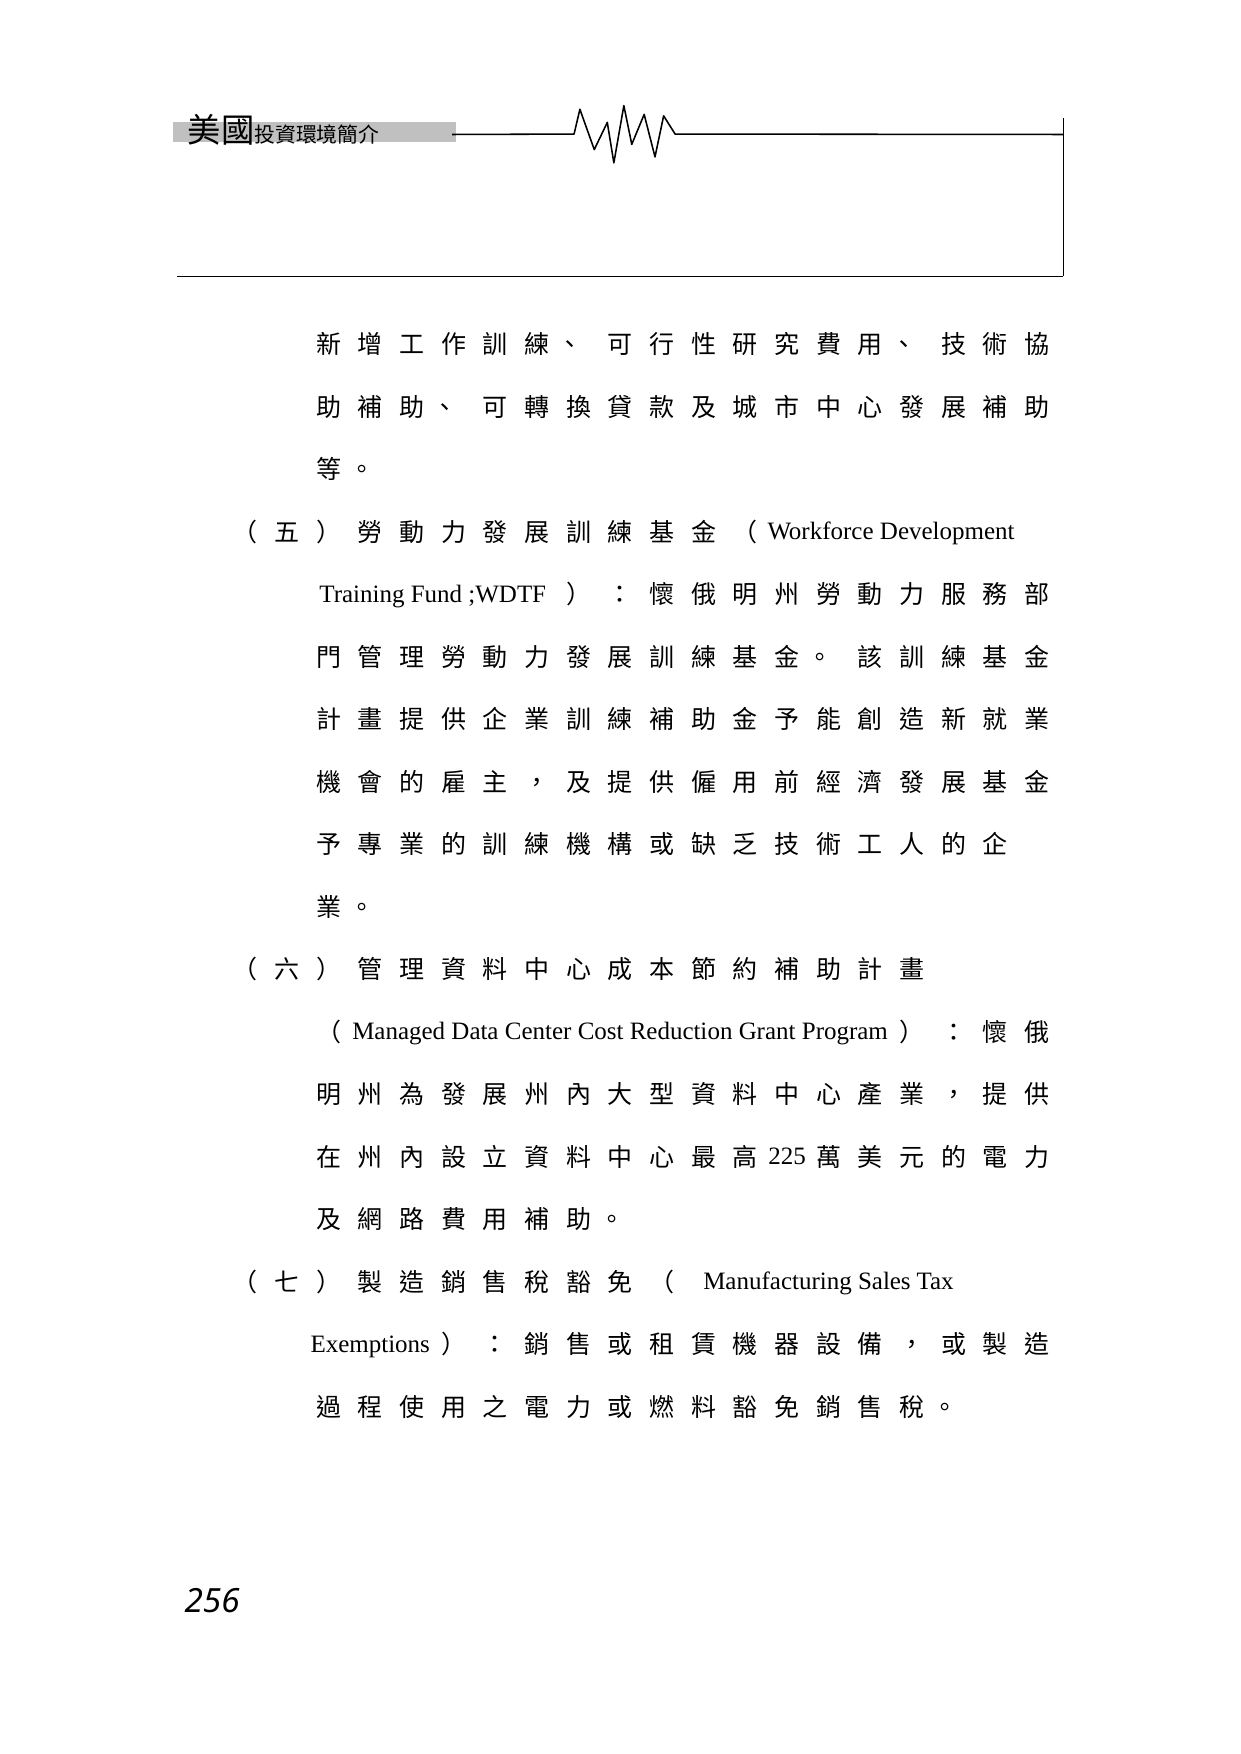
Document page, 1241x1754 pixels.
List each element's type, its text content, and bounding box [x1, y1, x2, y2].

text （五）勞動力發展訓練基金（Workforce Development Training Fund ;WDTF）：懷俄明州勞動力服務部門管理勞動力發展訓練基金。該訓練基金計畫提供企業訓練補助金予能創造新就業機會的雇主，及提供僱用前經濟發展基金予專業的訓練機構或缺乏技術工人的企業。 [207, 489, 1058, 926]
text （六）管理資料中心成本節約補助計畫（Managed Data Center Cost Reduction Grant Program）：懷俄明州為發展州內大型資料中心產業，提供在州內設立資料中心最高225萬美元的電力及網路費用補助。 [207, 926, 1058, 1239]
text （七）製造銷售稅豁免（Manufacturing Sales Tax Exemptions）：銷售或租賃機器設備，或製造過程使用之電力或燃料豁免銷售稅。 [207, 1239, 1058, 1426]
text 新增工作訓練、可行性研究費用、技術協助補助、可轉換貸款及城市中心發展補助等。 [207, 301, 1058, 489]
